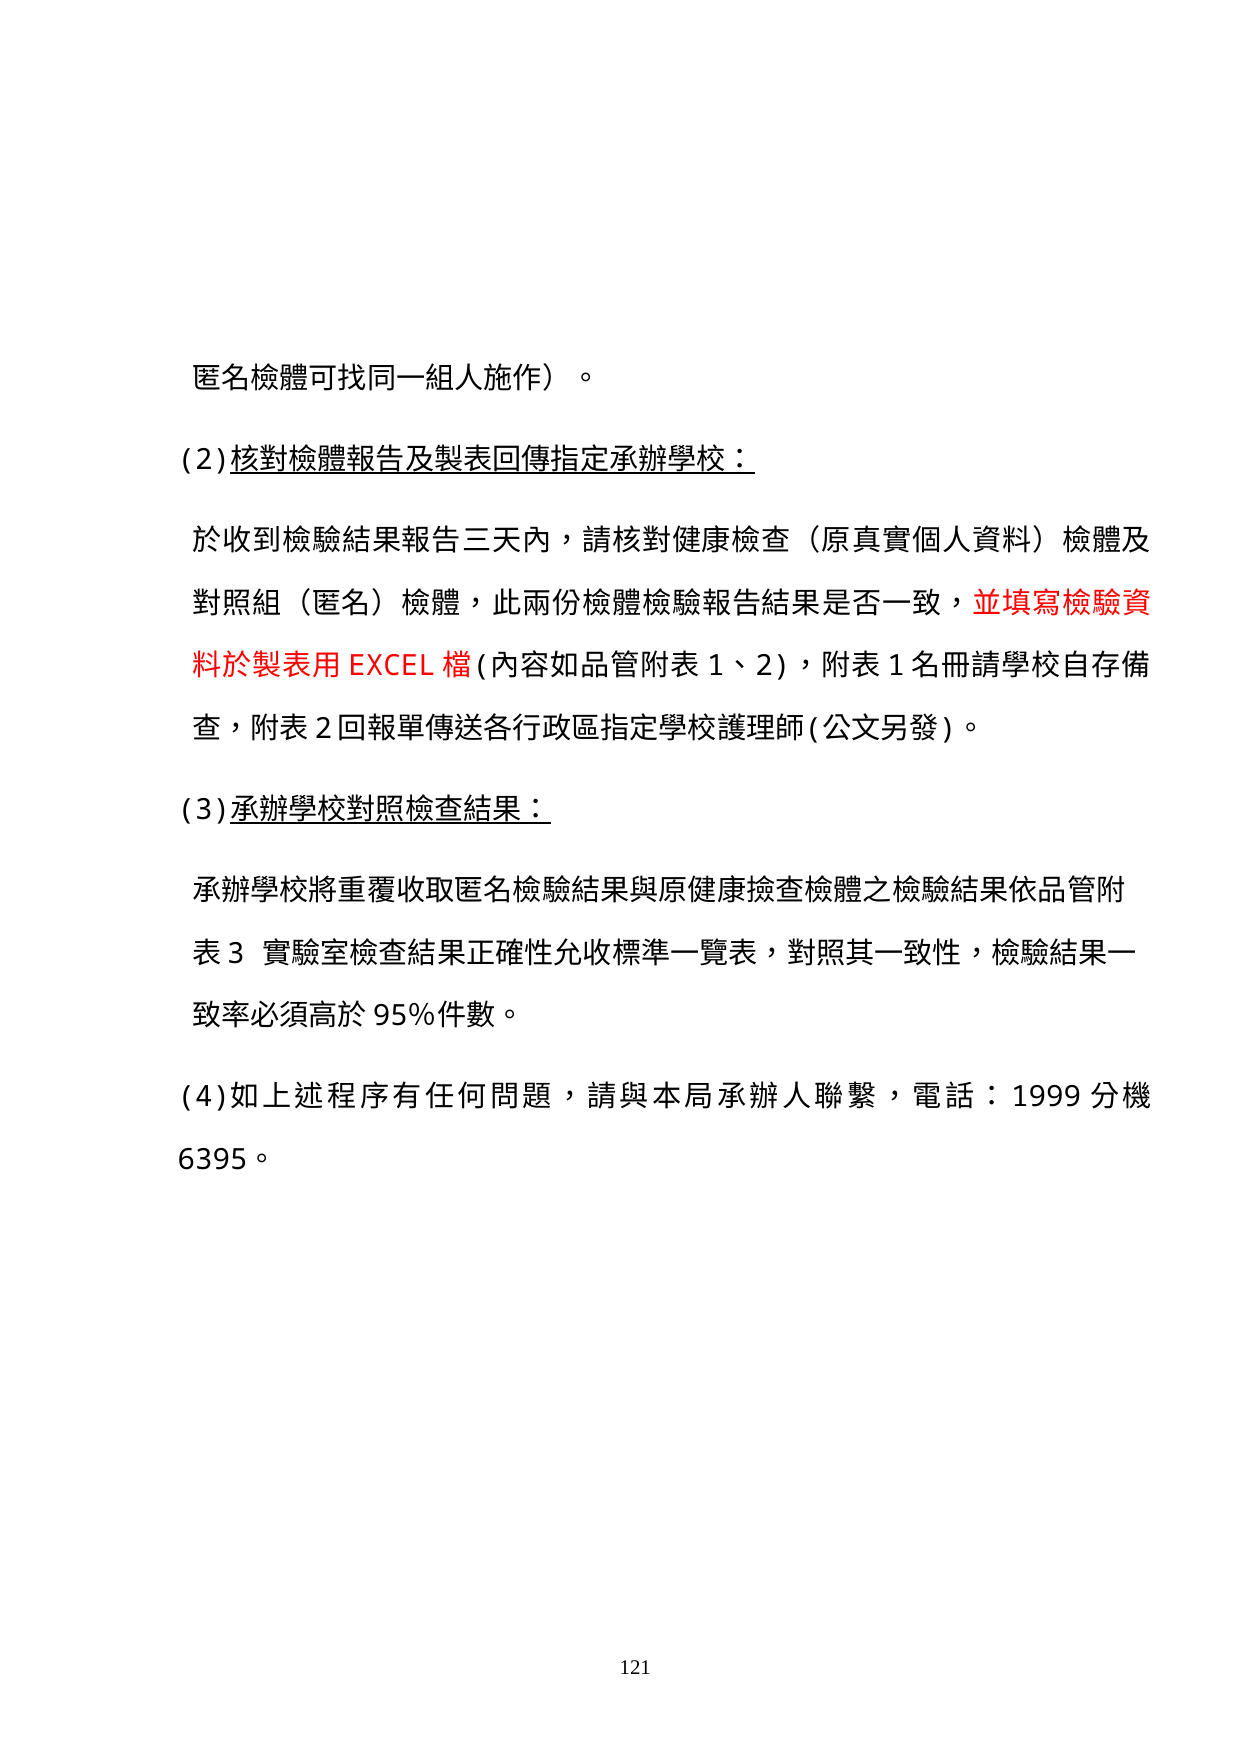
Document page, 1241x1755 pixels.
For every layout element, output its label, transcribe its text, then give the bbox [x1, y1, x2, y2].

list 核對檢體報告及製表回傳指定承辦學校： [177, 415, 1152, 477]
text 承辦學校將重覆收取匿名檢驗結果與原健康撿查檢體之檢驗結果依品管附表3 實驗室檢查結果正確性允收標準一覽表，對照其一致性，檢驗結果一致率必須高於95％件數。 [192, 846, 1152, 1034]
text 於收到檢驗結果報告三天內，請核對健康檢查（原真實個人資料）檢體及對照組（匿名）檢體，此兩份檢體檢驗報告結果是否一致，並填寫檢驗資料於製表用EXCEL檔(內容如品管附表1、2)，附表1名冊請學校自存備查，附表2回報單傳送各行政區指定學校護理師(公文另發)。 [192, 496, 1152, 746]
list 如上述程序有任何問題，請與本局承辦人聯繫，電話：1999分機6395。 [177, 1052, 1152, 1177]
text 匿名檢體可找同一組人施作）。 [192, 334, 1152, 396]
list 承辦學校對照檢查結果： [177, 765, 1152, 827]
